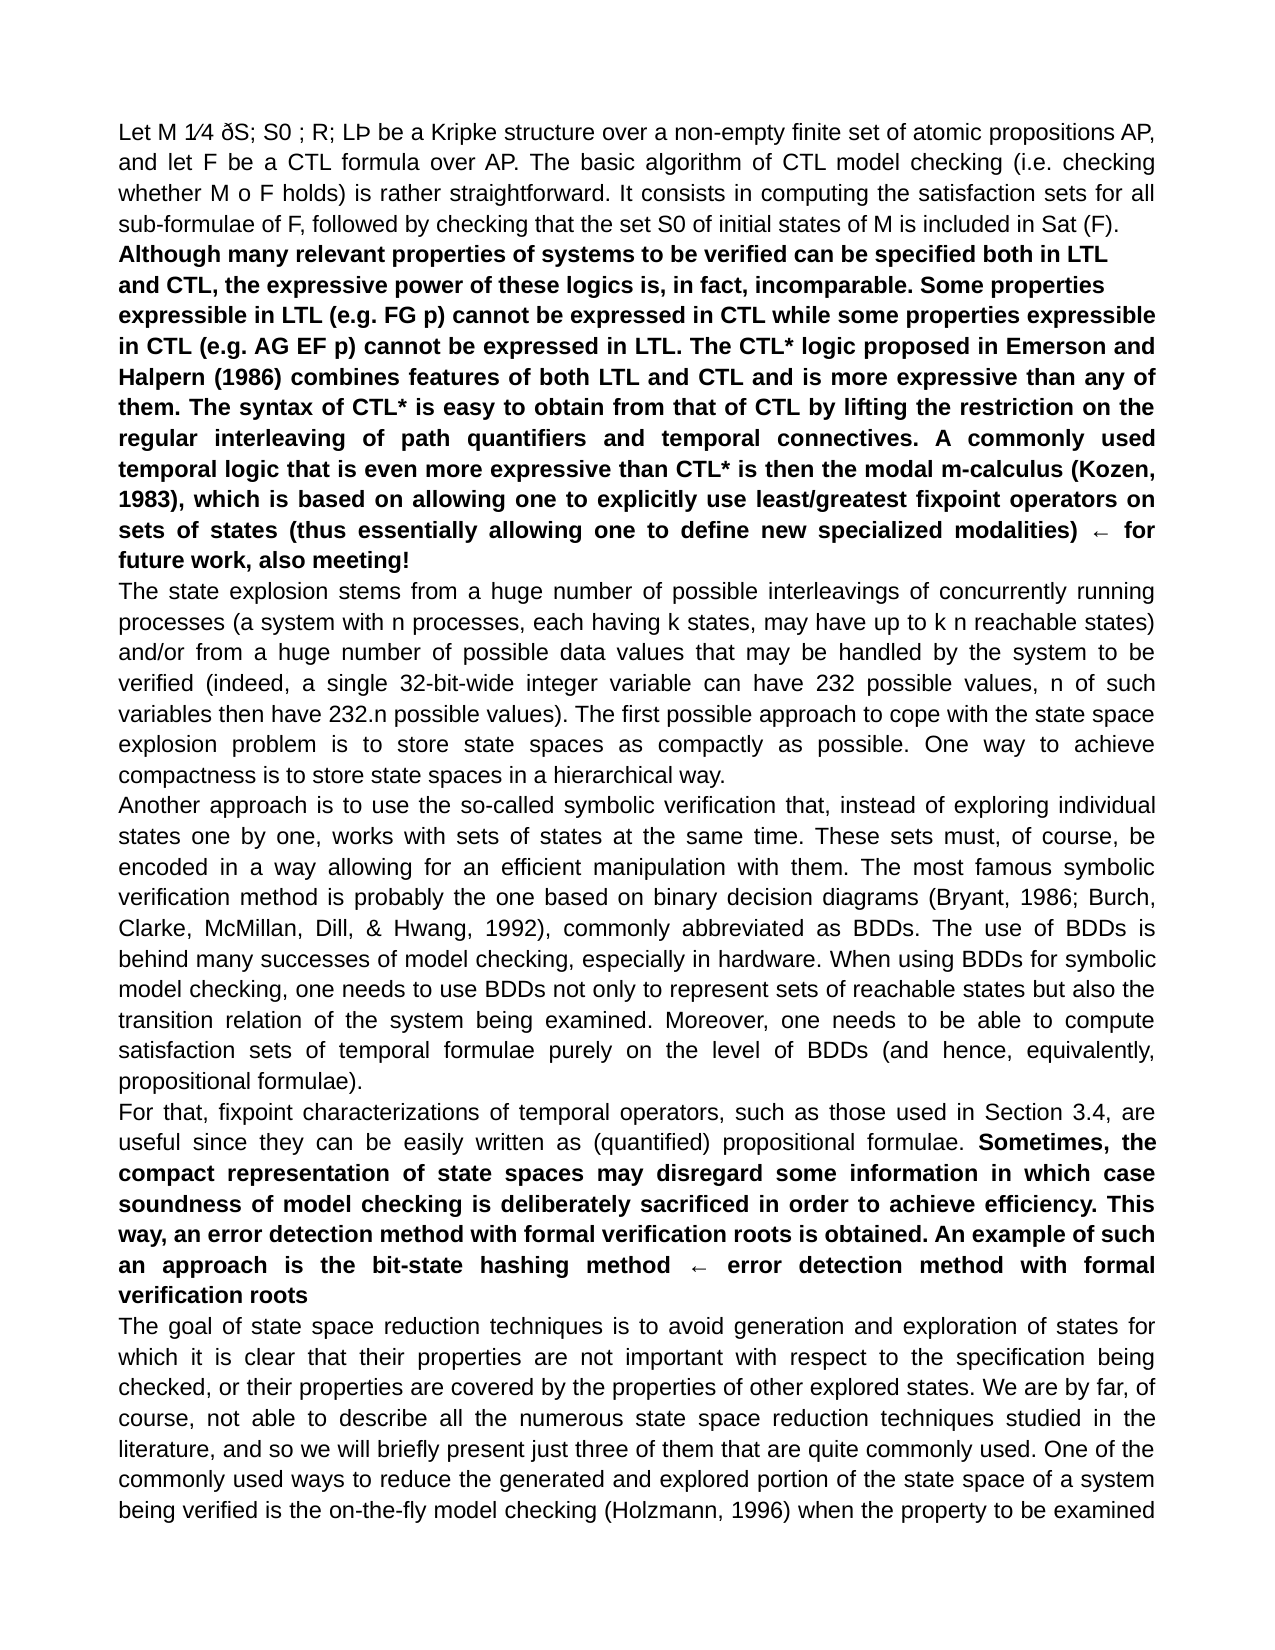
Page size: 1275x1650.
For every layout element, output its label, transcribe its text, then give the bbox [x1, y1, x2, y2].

text Although many relevant properties of systems to be verified can be specified both in LTL [118, 241, 1157, 267]
text Another approach is to use the so-called symbolic verification that, instead of exploring individual states one by one, works with sets of states at the same time. These sets must, of course, be encoded in a way allowing for an efficient manipulation with them. The most famous symbolic verification method is probably the one based on binary decision diagrams (Bryant, 1986; Burch, Clarke, McMillan, Dill, & Hwang, 1992), commonly abbreviated as BDDs. The use of BDDs is behind many successes of model checking, especially in hardware. When using BDDs for symbolic model checking, one needs to use BDDs not only to represent sets of reachable states but also the transition relation of the system being examined. Moreover, one needs to be able to compute satisfaction sets of temporal formulae purely on the level of BDDs (and hence, equivalently, propositional formulae). [118, 792, 1157, 1094]
text Let M 1⁄4 ðS; S0 ; R; LÞ be a Kripke structure over a non-empty finite set of atomic propositions AP, and let F be a CTL formula over AP. The basic algorithm of CTL model checking (i.e. checking whether M o F holds) is rather straightforward. It consists in computing the satisfaction sets for all sub-formulae of F, followed by checking that the set S0 of initial states of M is included in Sat (F). [118, 118, 1157, 237]
text and CTL, the expressive power of these logics is, in fact, incomparable. Some properties [118, 271, 1157, 298]
text expressible in LTL (e.g. FG p) cannot be expressed in CTL while some properties expressible in CTL (e.g. AG EF p) cannot be expressed in LTL. The CTL* logic proposed in Emerson and Halpern (1986) combines features of both LTL and CTL and is more expressive than any of them. The syntax of CTL* is easy to obtain from that of CTL by lifting the restriction on the regular interleaving of path quantifiers and temporal connectives. A commonly used temporal logic that is even more expressive than CTL* is then the modal m-calculus (Kozen, 1983), which is based on allowing one to explicitly use least/greatest fixpoint operators on sets of states (thus essentially allowing one to define new specialized modalities) ← for future work, also meeting! [118, 302, 1157, 574]
text The state explosion stems from a huge number of possible interleavings of concurrently running processes (a system with n processes, each having k states, may have up to k n reachable states) and/or from a huge number of possible data values that may be handled by the system to be verified (indeed, a single 32-bit-wide integer variable can have 232 possible values, n of such variables then have 232.n possible values). The first possible approach to cope with the state space explosion problem is to store state spaces as compactly as possible. One way to achieve compactness is to store state spaces in a hierarchical way. [118, 577, 1157, 788]
text For that, fixpoint characterizations of temporal operators, such as those used in Section 3.4, are useful since they can be easily written as (quantified) propositional formulae. Sometimes, the compact representation of state spaces may disregard some information in which case soundness of model checking is deliberately sacrificed in order to achieve efficiency. This way, an error detection method with formal verification roots is obtained. An example of such an approach is the bit-state hashing method ← error detection method with formal verification roots [118, 1098, 1157, 1309]
text The goal of state space reduction techniques is to avoid generation and exploration of states for which it is clear that their properties are not important with respect to the specification being checked, or their properties are covered by the properties of other explored states. We are by far, of course, not able to describe all the numerous state space reduction techniques studied in the literature, and so we will briefly present just three of them that are quite commonly used. One of the commonly used ways to reduce the generated and explored portion of the state space of a system being verified is the on-the-fly model checking (Holzmann, 1996) when the property to be examined [118, 1312, 1157, 1523]
